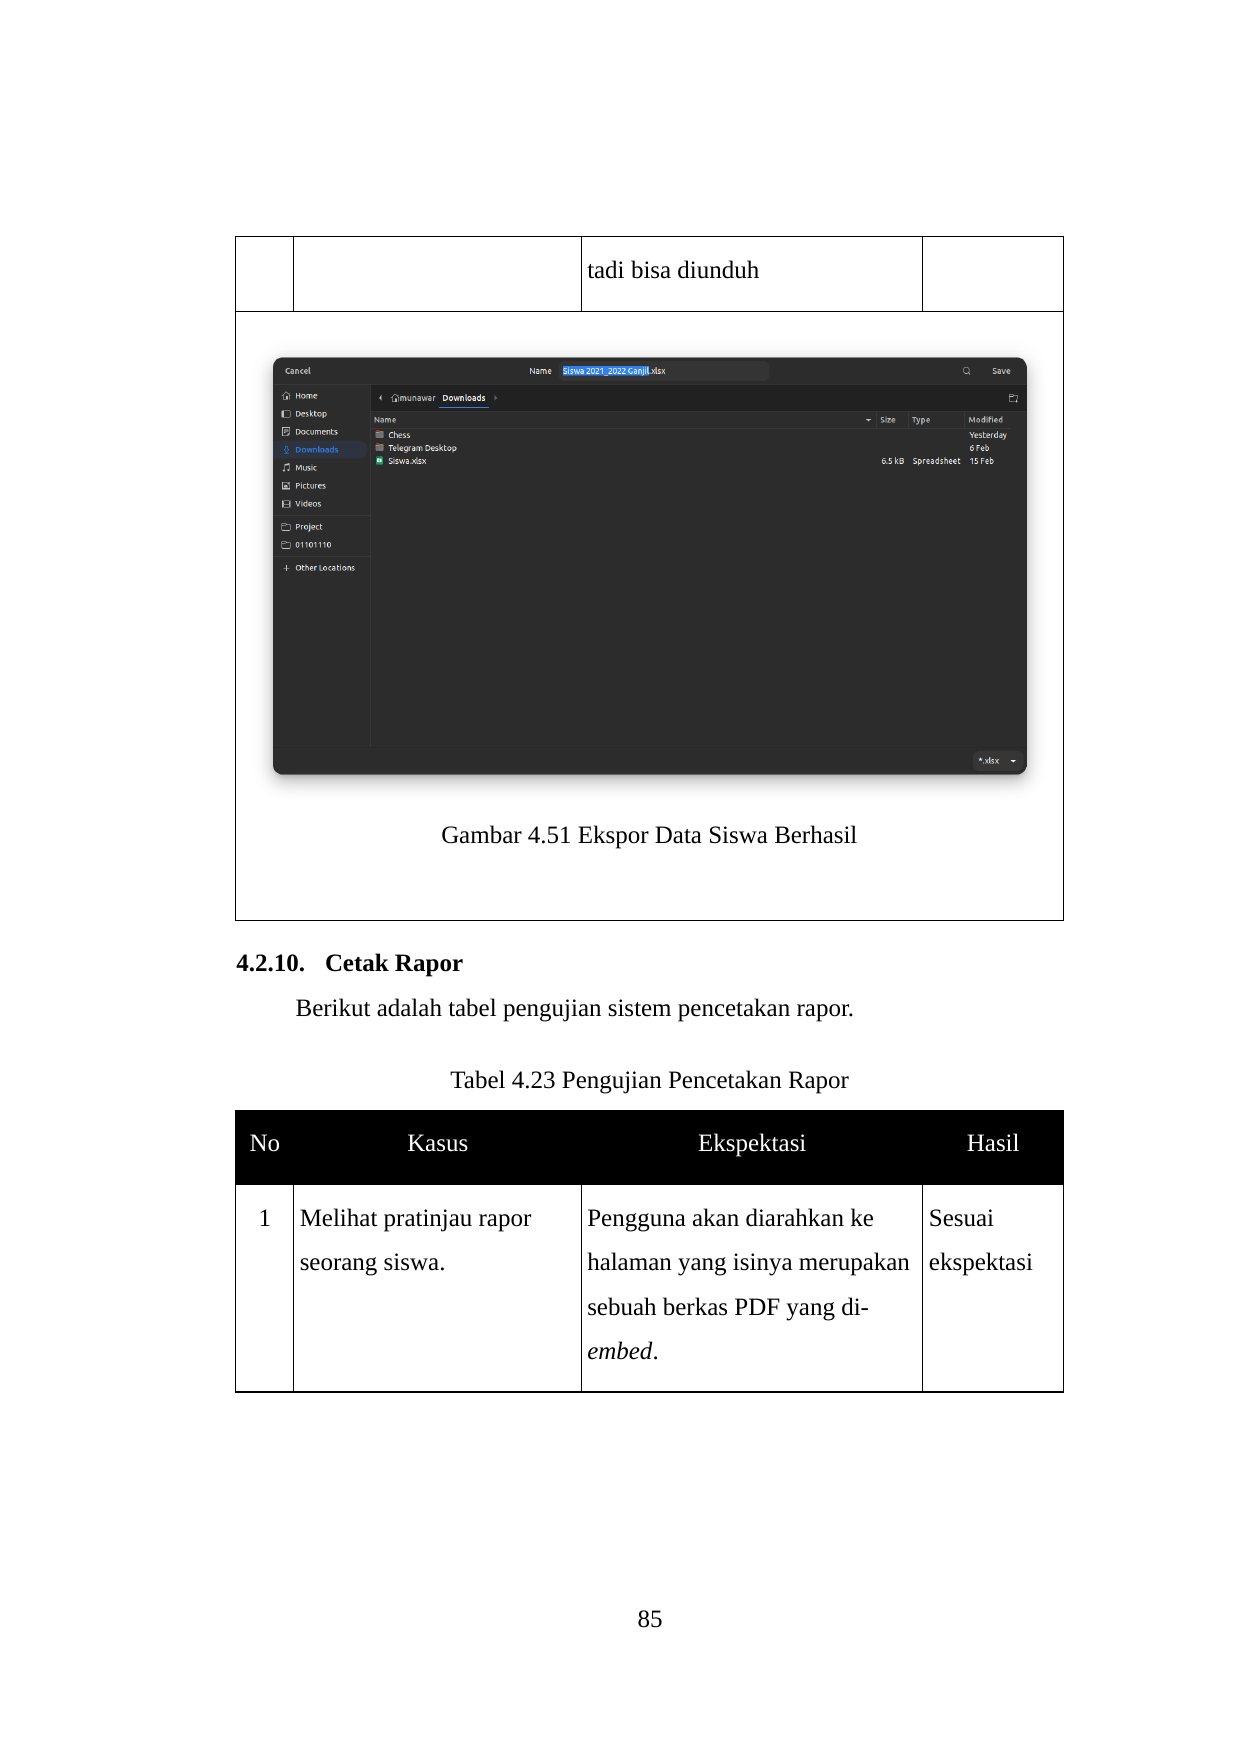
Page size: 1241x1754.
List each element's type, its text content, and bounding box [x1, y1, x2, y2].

table_cell tadi bisa diunduh [582, 237, 922, 311]
table_cell [236, 237, 293, 311]
table_cell [294, 237, 581, 311]
table_cell 1 [236, 1185, 293, 1391]
picture [241, 330, 1058, 809]
subtitle Cetak Rapor [236, 936, 1063, 980]
table_cell [923, 237, 1063, 311]
table_cell Pengguna akan diarahkan ke halaman yang isinya merupakan sebuah berkas PDF yang di-embed. [582, 1185, 922, 1391]
table_cell [236, 312, 1063, 920]
table_cell Melihat pratinjau rapor seorang siswa. [294, 1185, 581, 1391]
table_header Hasil [923, 1111, 1063, 1184]
table_header No [236, 1111, 293, 1184]
table_header Kasus [294, 1111, 581, 1184]
table_header Ekspektasi [582, 1111, 922, 1184]
text Berikut adalah tabel pengujian sistem pencetakan rapor. [236, 993, 1063, 1022]
text Tabel 4.23 Pengujian Pencetakan Rapor [236, 1053, 1063, 1097]
table_cell Sesuai ekspektasi [923, 1185, 1063, 1391]
